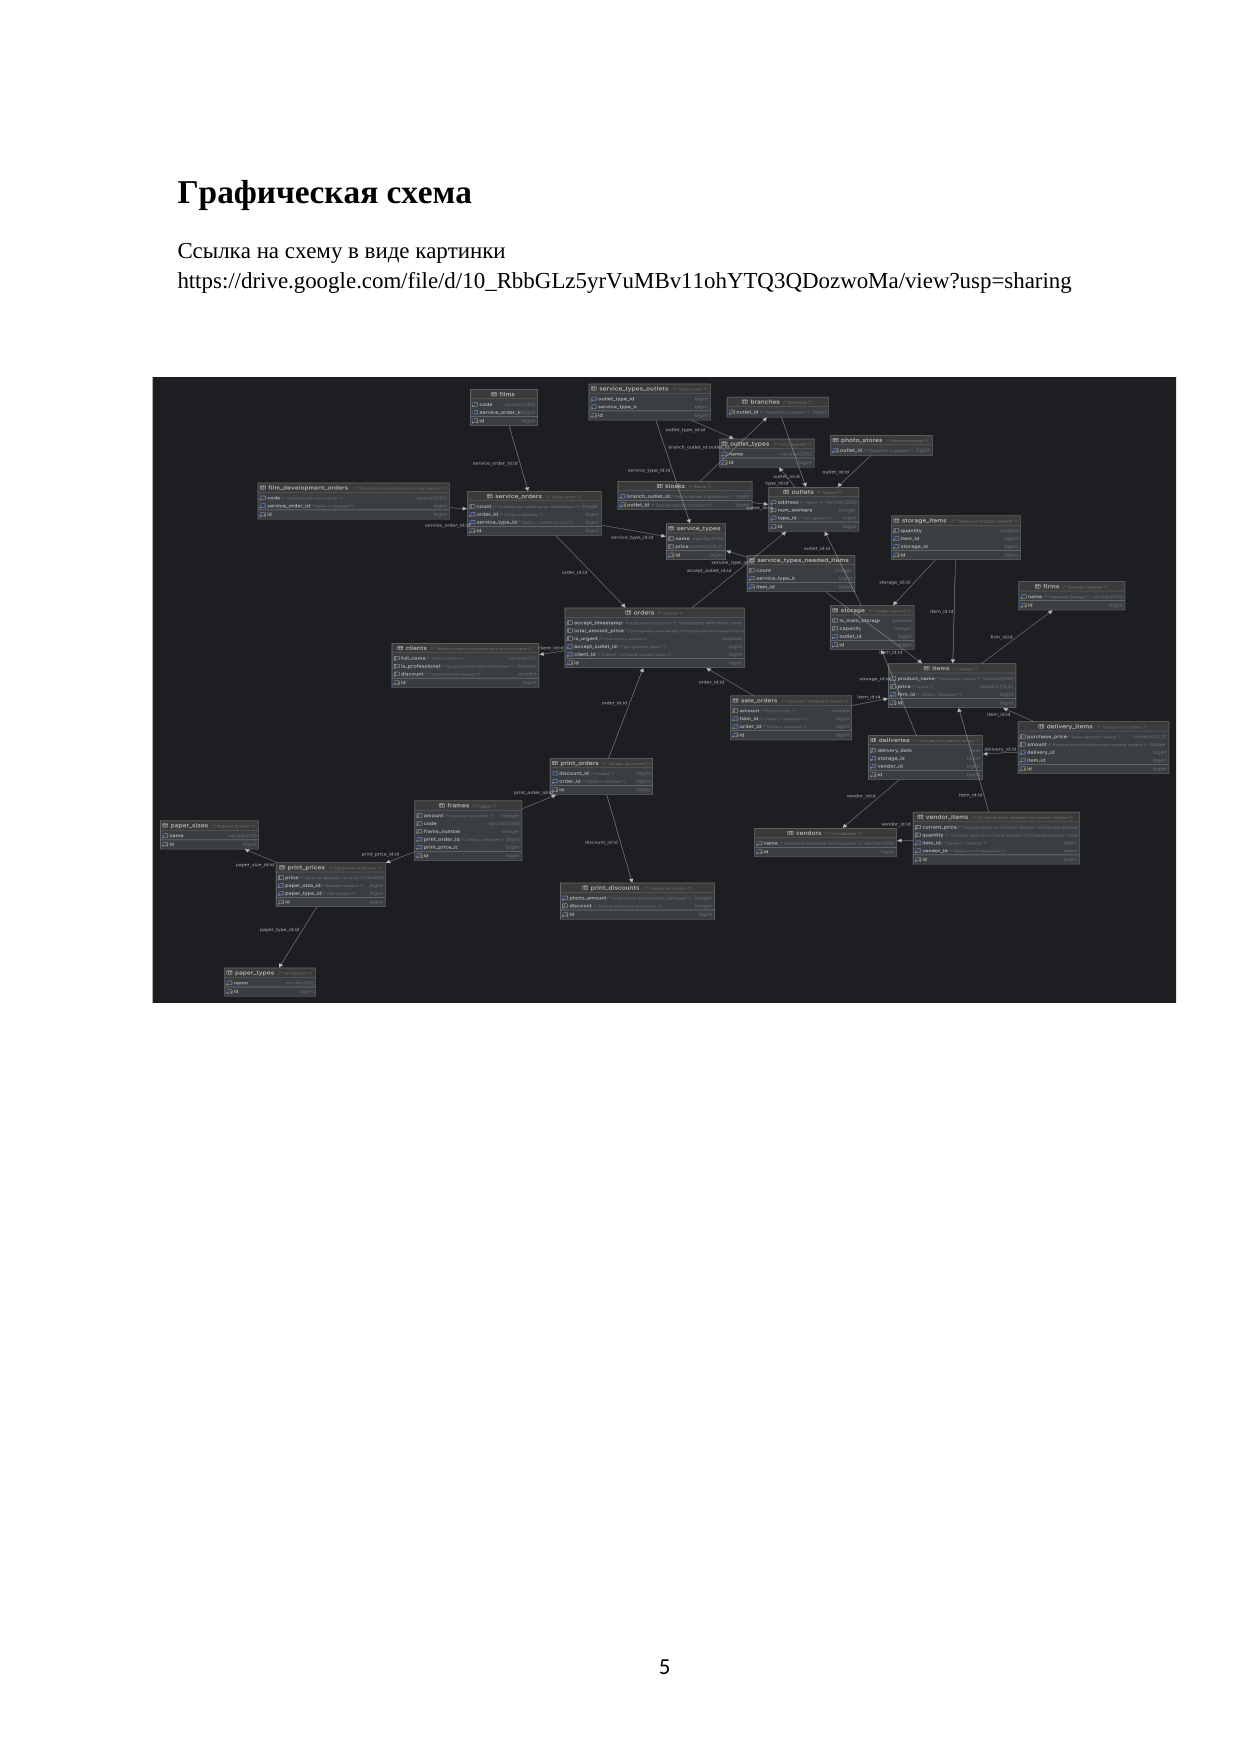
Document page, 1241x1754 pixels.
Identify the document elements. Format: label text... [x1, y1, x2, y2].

text Ссылка на схему в виде картинки https://drive.google.com/file/d/10_RbbGLz5yrVuMBv11ohYTQ3QDozwoMa/view?usp=sharing [177, 237, 1152, 293]
picture [152, 377, 1177, 1003]
text Графическая схема [177, 172, 1152, 210]
